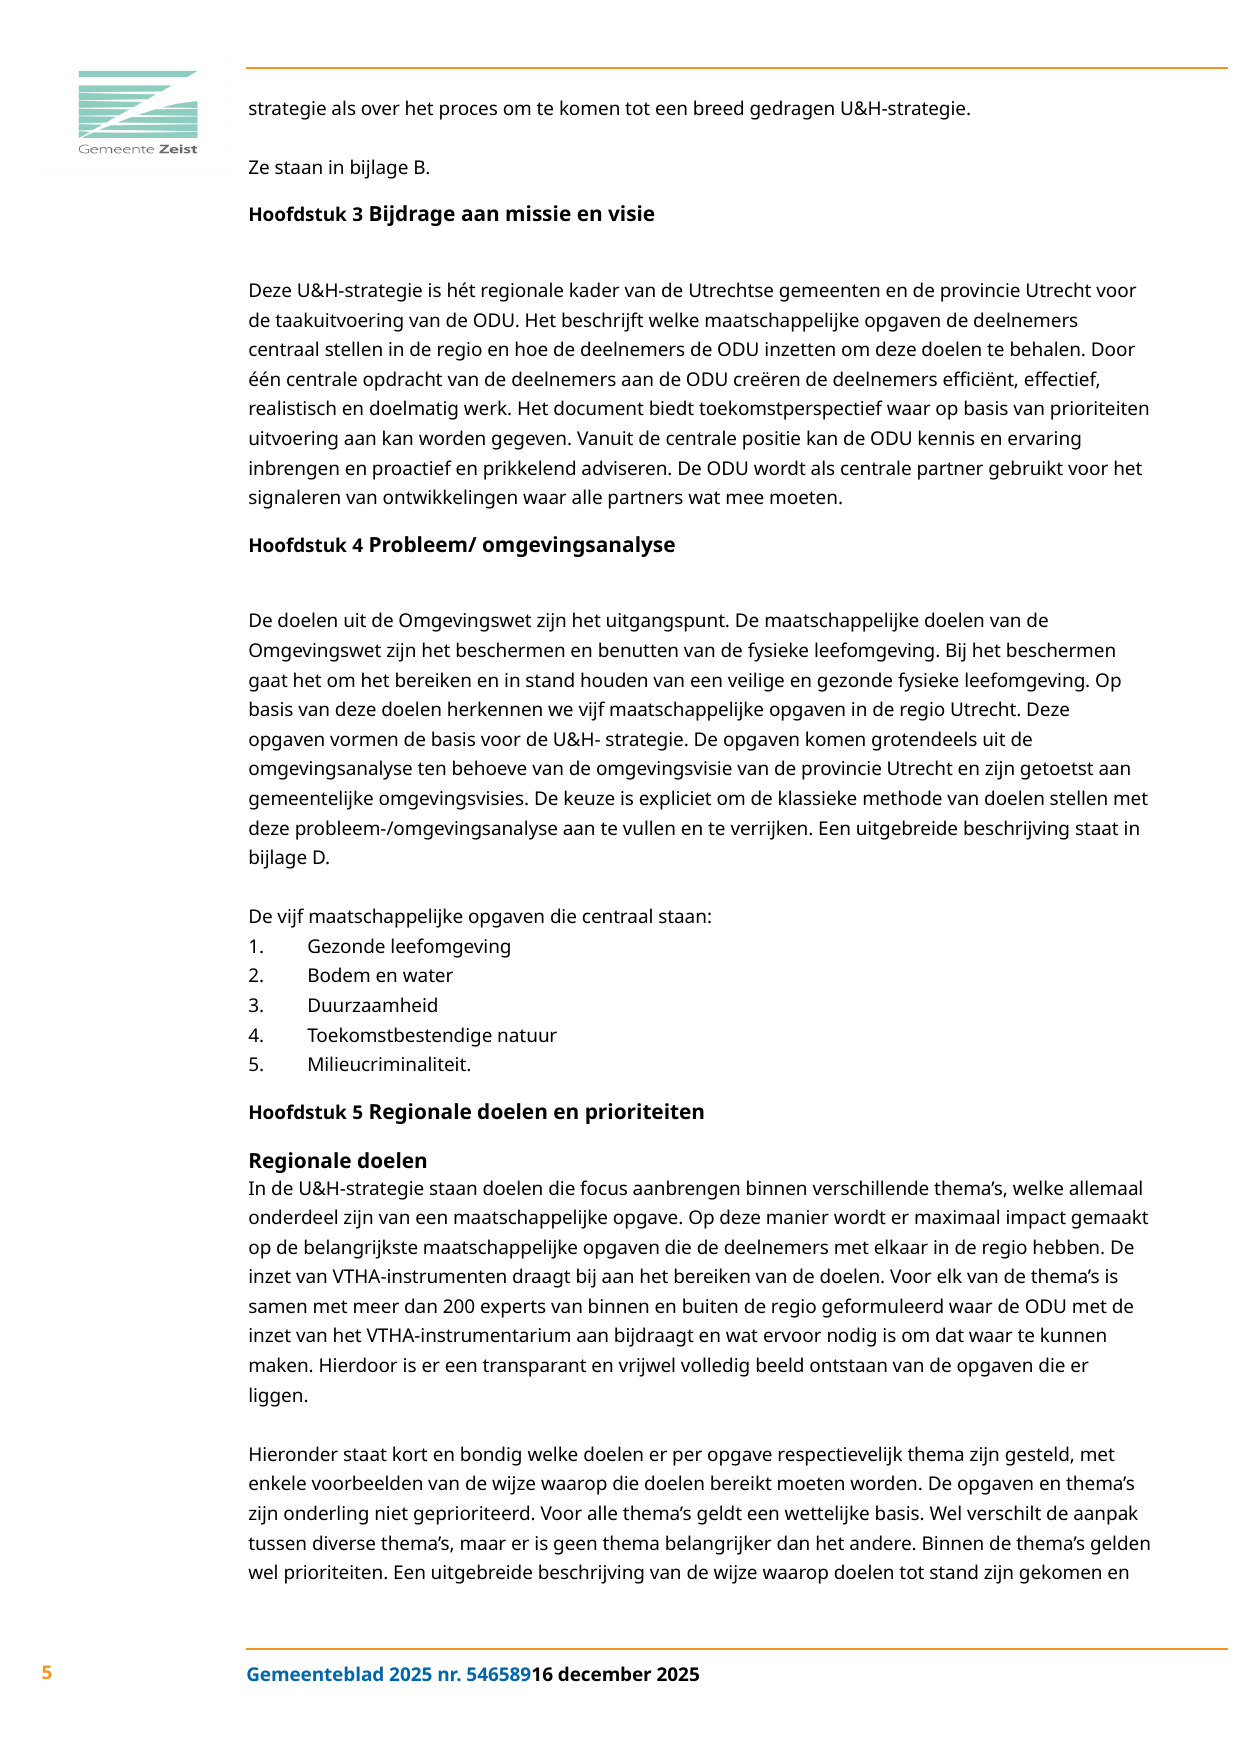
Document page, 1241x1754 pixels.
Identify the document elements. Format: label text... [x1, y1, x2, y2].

text De doelen uit de Omgevingswet zijn het uitgangspunt. De maatschappelijke doelen van de Omgevingswet zijn het beschermen en benutten van de fysieke leefomgeving. Bij het beschermen gaat het om het bereiken en in stand houden van een veilige en gezonde fysieke leefomgeving. Op basis van deze doelen herkennen we vijf maatschappelijke opgaven in de regio Utrecht. Deze opgaven vormen de basis voor de U&H- strategie. De opgaven komen grotendeels uit de omgevingsanalyse ten behoeve van de omgevingsvisie van de provincie Utrecht en zijn getoetst aan gemeentelijke omgevingsvisies. De keuze is expliciet om de klassieke methode van doelen stellen met deze probleem-/omgevingsanalyse aan te vullen en te verrijken. Een uitgebreide beschrijving staat in bijlage D. [248, 608, 1152, 870]
text Hoofdstuk 5 Regionale doelen en prioriteiten [248, 1097, 1152, 1126]
text Ze staan in bijlage B. [248, 154, 1152, 180]
picture [41, 47, 231, 172]
list Milieucriminaliteit. [248, 1051, 1152, 1077]
text De vijf maatschappelijke opgaven die centraal staan: [248, 903, 1152, 929]
text Regionale doelen [248, 1146, 1152, 1175]
list Bodem en water [248, 963, 1152, 988]
list Duurzaamheid [248, 992, 1152, 1018]
text Hoofdstuk 4 Probleem/ omgevingsanalyse [248, 530, 1152, 558]
list Gezonde leefomgeving [248, 933, 1152, 959]
text strategie als over het proces om te komen tot een breed gedragen U&H-strategie. [248, 95, 1152, 121]
text Deze U&H-strategie is hét regionale kader van de Utrechtse gemeenten en de provincie Utrecht voor de taakuitvoering van de ODU. Het beschrijft welke maatschappelijke opgaven de deelnemers centraal stellen in de regio en hoe de deelnemers de ODU inzetten om deze doelen te behalen. Door één centrale opdracht van de deelnemers aan de ODU creëren de deelnemers efficiënt, effectief, realistisch en doelmatig werk. Het document biedt toekomstperspectief waar op basis van prioriteiten uitvoering aan kan worden gegeven. Vanuit de centrale positie kan de ODU kennis en ervaring inbrengen en proactief en prikkelend adviseren. De ODU wordt als centrale partner gebruikt voor het signaleren van ontwikkelingen waar alle partners wat mee moeten. [248, 277, 1152, 510]
text In de U&H-strategie staan doelen die focus aanbrengen binnen verschillende thema’s, welke allemaal onderdeel zijn van een maatschappelijke opgave. Op deze manier wordt er maximaal impact gemaakt op de belangrijkste maatschappelijke opgaven die de deelnemers met elkaar in de regio hebben. De inzet van VTHA-instrumenten draagt bij aan het bereiken van de doelen. Voor elk van de thema’s is samen met meer dan 200 experts van binnen en buiten de regio geformuleerd waar de ODU met de inzet van het VTHA-instrumentarium aan bijdraagt en wat ervoor nodig is om dat waar te kunnen maken. Hierdoor is er een transparant en vrijwel volledig beeld ontstaan van de opgaven die er liggen. [248, 1175, 1152, 1408]
list Toekomstbestendige natuur [248, 1022, 1152, 1048]
text Hieronder staat kort en bondig welke doelen er per opgave respectievelijk thema zijn gesteld, met enkele voorbeelden van de wijze waarop die doelen bereikt moeten worden. De opgaven en thema’s zijn onderling niet geprioriteerd. Voor alle thema’s geldt een wettelijke basis. Wel verschilt de aanpak tussen diverse thema’s, maar er is geen thema belangrijker dan het andere. Binnen de thema’s gelden wel prioriteiten. Een uitgebreide beschrijving van de wijze waarop doelen tot stand zijn gekomen en [248, 1441, 1152, 1585]
text Hoofdstuk 3 Bijdrage aan missie en visie [248, 199, 1152, 228]
